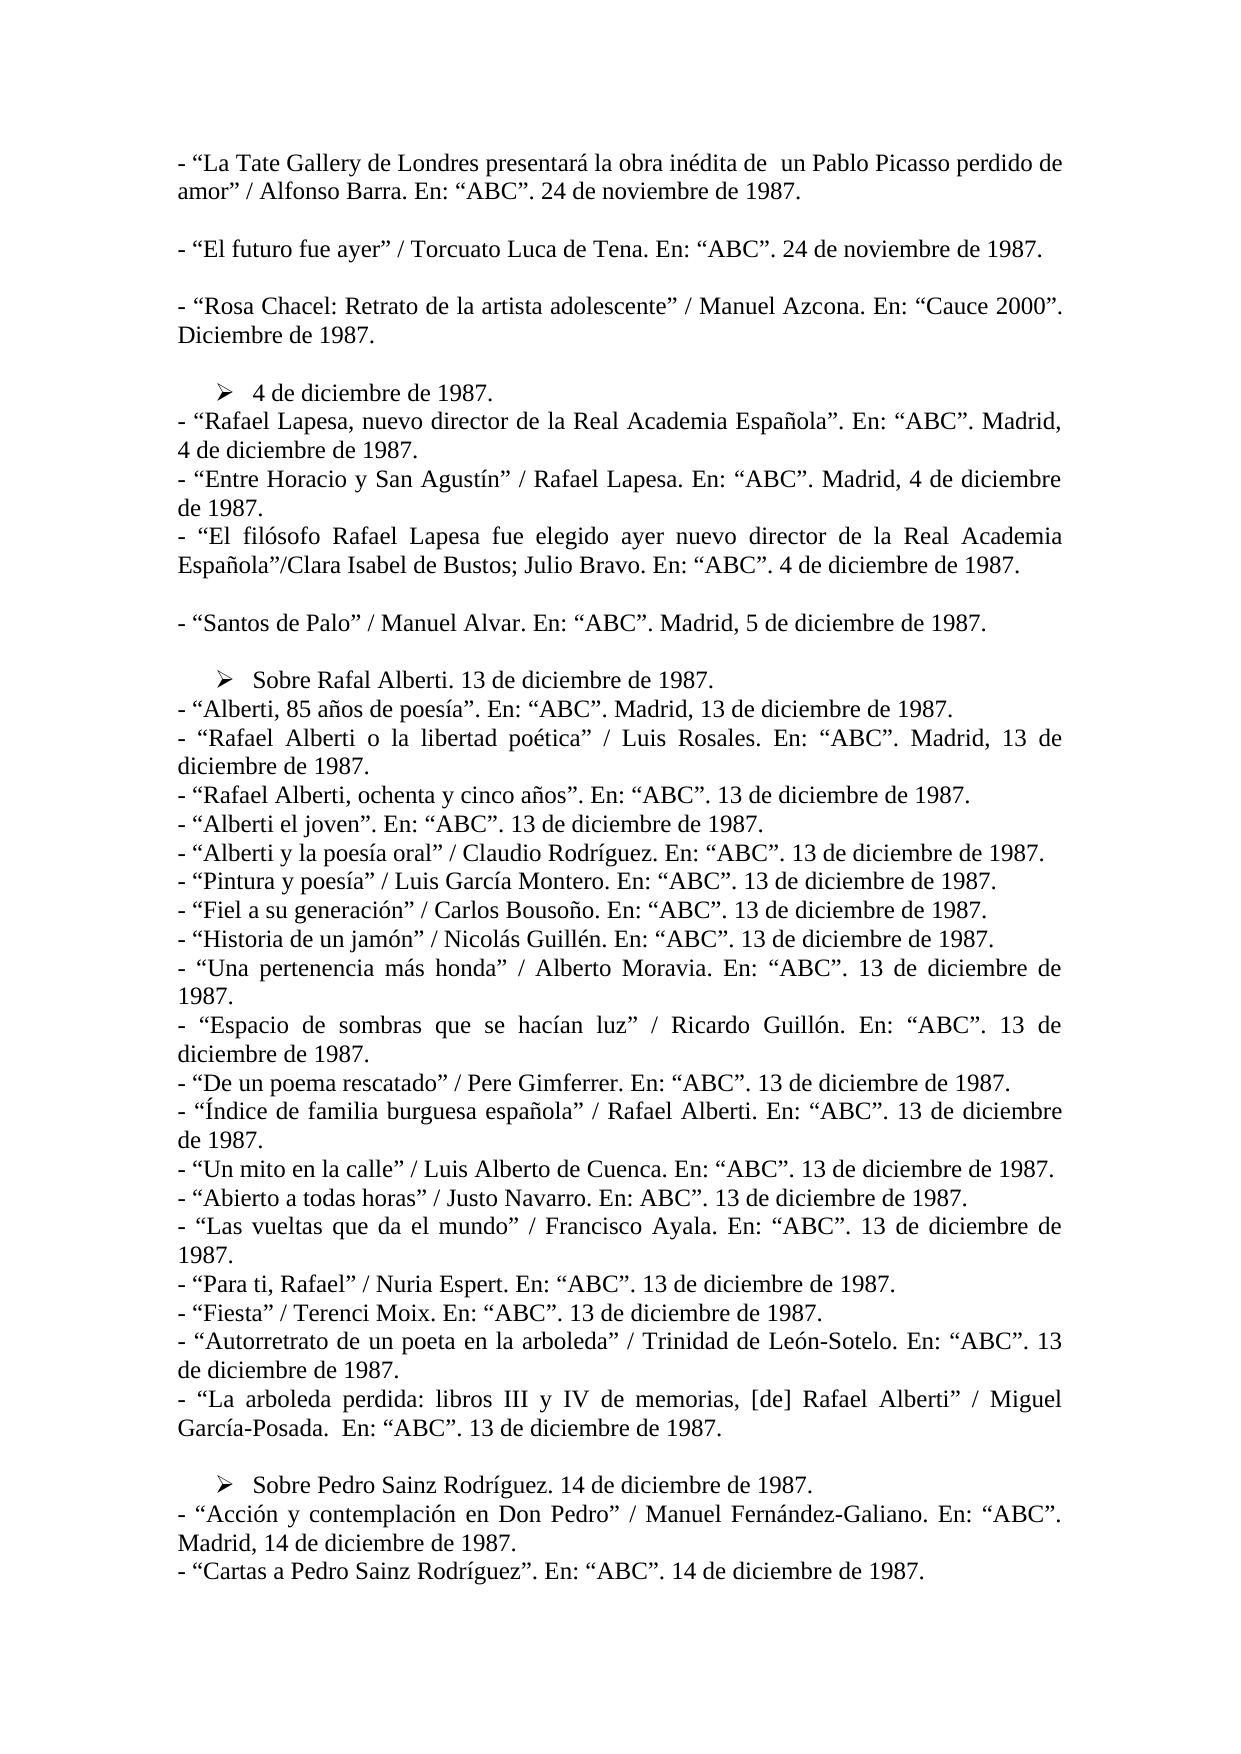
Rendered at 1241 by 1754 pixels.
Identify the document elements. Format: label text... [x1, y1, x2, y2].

text - “Acción y contemplación en Don Pedro” / Manuel Fernández-Galiano. En: “ABC”. Madrid, 14 de diciembre de 1987. [177, 1499, 1063, 1556]
text - “Las vueltas que da el mundo” / Francisco Ayala. En: “ABC”. 13 de diciembre de 1987. [177, 1211, 1063, 1269]
text - “Rafael Alberti o la libertad poética” / Luis Rosales. En: “ABC”. Madrid, 13 de diciembre de 1987. [177, 723, 1063, 780]
text - “Rafael Alberti, ochenta y cinco años”. En: “ABC”. 13 de diciembre de 1987. [177, 780, 1063, 809]
text - “Fiesta” / Terenci Moix. En: “ABC”. 13 de diciembre de 1987. [177, 1298, 1063, 1326]
text - “Un mito en la calle” / Luis Alberto de Cuenca. En: “ABC”. 13 de diciembre de 1987. [177, 1154, 1063, 1183]
text - “Santos de Palo” / Manuel Alvar. En: “ABC”. Madrid, 5 de diciembre de 1987. [177, 608, 1063, 636]
list 4 de diciembre de 1987. [215, 378, 1063, 406]
text - “Alberti y la poesía oral” / Claudio Rodríguez. En: “ABC”. 13 de diciembre de 1987. [177, 838, 1063, 866]
text - “El filósofo Rafael Lapesa fue elegido ayer nuevo director de la Real Academia Española”/Clara Isabel de Bustos; Julio Bravo. En: “ABC”. 4 de diciembre de 1987. [177, 521, 1063, 579]
text - “La arboleda perdida: libros III y IV de memorias, [de] Rafael Alberti” / Miguel García-Posada. En: “ABC”. 13 de diciembre de 1987. [177, 1384, 1063, 1441]
text - “Cartas a Pedro Sainz Rodríguez”. En: “ABC”. 14 de diciembre de 1987. [177, 1556, 1063, 1585]
text - “Para ti, Rafael” / Nuria Espert. En: “ABC”. 13 de diciembre de 1987. [177, 1269, 1063, 1298]
text - “Pintura y poesía” / Luis García Montero. En: “ABC”. 13 de diciembre de 1987. [177, 866, 1063, 895]
text - “Historia de un jamón” / Nicolás Guillén. En: “ABC”. 13 de diciembre de 1987. [177, 924, 1063, 953]
list Sobre Rafal Alberti. 13 de diciembre de 1987. [215, 665, 1063, 694]
text - “Abierto a todas horas” / Justo Navarro. En: ABC”. 13 de diciembre de 1987. [177, 1183, 1063, 1211]
text - “Alberti, 85 años de poesía”. En: “ABC”. Madrid, 13 de diciembre de 1987. [177, 694, 1063, 723]
text - “Alberti el joven”. En: “ABC”. 13 de diciembre de 1987. [177, 809, 1063, 838]
text - “El futuro fue ayer” / Torcuato Luca de Tena. En: “ABC”. 24 de noviembre de 1987. [177, 234, 1063, 263]
list Sobre Pedro Sainz Rodríguez. 14 de diciembre de 1987. [215, 1470, 1063, 1499]
text - “Espacio de sombras que se hacían luz” / Ricardo Guillón. En: “ABC”. 13 de diciembre de 1987. [177, 1010, 1063, 1068]
text - “Autorretrato de un poeta en la arboleda” / Trinidad de León-Sotelo. En: “ABC”. 13 de diciembre de 1987. [177, 1326, 1063, 1384]
text - “Rosa Chacel: Retrato de la artista adolescente” / Manuel Azcona. En: “Cauce 2000”. Diciembre de 1987. [177, 291, 1063, 349]
text - “Rafael Lapesa, nuevo director de la Real Academia Española”. En: “ABC”. Madrid, 4 de diciembre de 1987. [177, 406, 1063, 464]
text - “De un poema rescatado” / Pere Gimferrer. En: “ABC”. 13 de diciembre de 1987. [177, 1068, 1063, 1096]
text - “Una pertenencia más honda” / Alberto Moravia. En: “ABC”. 13 de diciembre de 1987. [177, 953, 1063, 1010]
text - “Fiel a su generación” / Carlos Bousoño. En: “ABC”. 13 de diciembre de 1987. [177, 895, 1063, 924]
text - “Índice de familia burguesa española” / Rafael Alberti. En: “ABC”. 13 de diciembre de 1987. [177, 1096, 1063, 1154]
text - “La Tate Gallery de Londres presentará la obra inédita de un Pablo Picasso perdido de amor” / Alfonso Barra. En: “ABC”. 24 de noviembre de 1987. [177, 148, 1063, 205]
text - “Entre Horacio y San Agustín” / Rafael Lapesa. En: “ABC”. Madrid, 4 de diciembre de 1987. [177, 464, 1063, 521]
